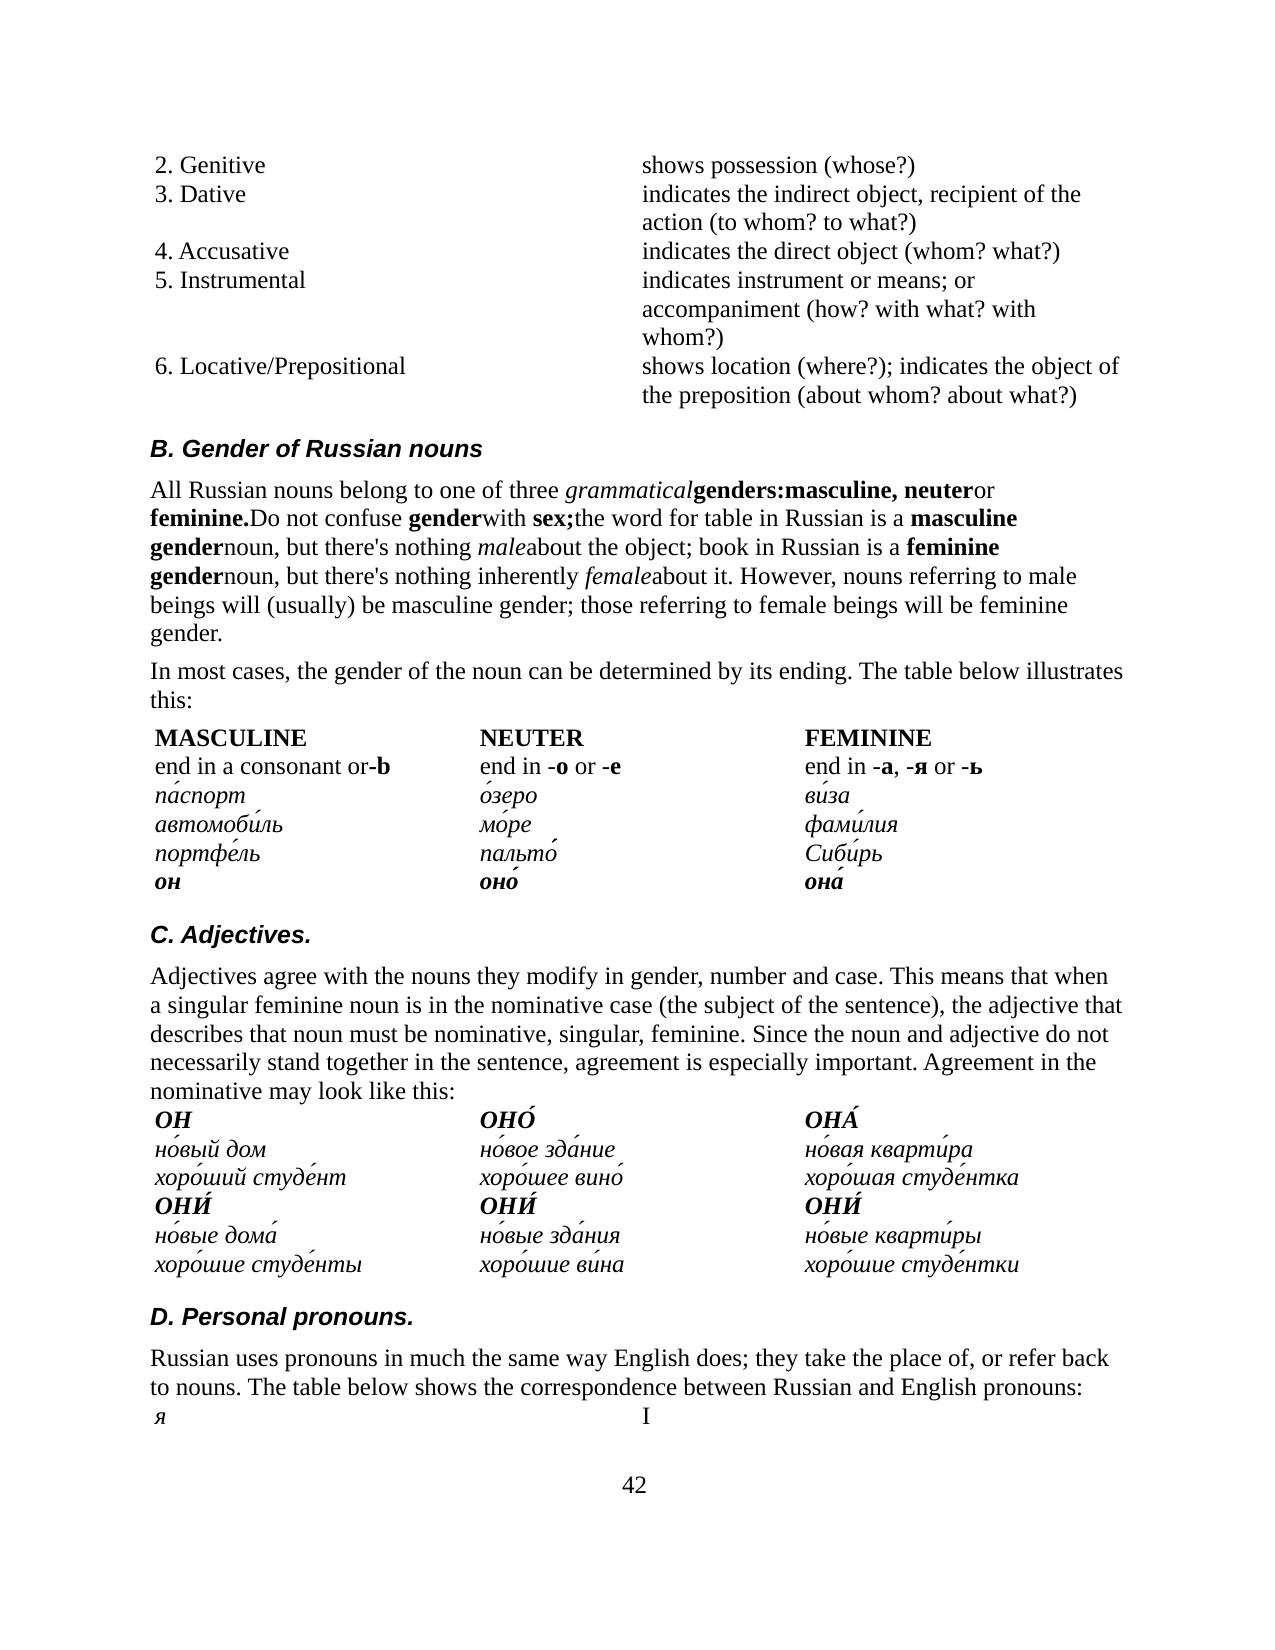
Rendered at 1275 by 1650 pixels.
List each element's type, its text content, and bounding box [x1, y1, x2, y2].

table_cell но́вые дома́ хоро́шие студе́нты [150, 1220, 475, 1277]
text In most cases, the gender of the noun can be determined by its ending. The table below illustrates this: [150, 656, 1125, 714]
table_cell 2. Genitive [150, 150, 637, 179]
table_header I [638, 1401, 1125, 1430]
subtitle C. Adjectives. [150, 920, 1125, 949]
table_cell end in -о or -е [475, 751, 800, 780]
table_header я [150, 1401, 637, 1430]
table_cell но́вая кварти́ра хоро́шая студе́нтка [800, 1134, 1125, 1191]
text Adjectives agree with the nouns they modify in gender, number and case. This means that when a singular feminine noun is in the nominative case (the subject of the sentence), the adjective that describes that noun must be nominative, singular, feminine. Since the noun and adjective do not necessarily stand together in the sentence, agreement is especially important. Agreement in the nominative may look like this: [150, 961, 1125, 1105]
table_cell 6. Locative/Prepositional [150, 351, 637, 409]
table_cell о́зеро мо́ре пальто́́ [475, 780, 800, 866]
table_cell но́вые кварти́ры хоро́шие студе́нтки [800, 1220, 1125, 1277]
table_header ОНИ́ [475, 1191, 800, 1220]
table_cell 4. Accusative [150, 236, 637, 265]
table_cell но́вые зда́ния хоро́шие ви́на [475, 1220, 800, 1277]
table_header FEMININE [800, 723, 1125, 751]
table_header MASCULINE [150, 723, 475, 751]
table_cell end in -а, -я or -ь [800, 751, 1125, 780]
table_cell shows possession (whose?) [638, 150, 1125, 179]
table_cell indicates instrument or means; or accompaniment (how? with what? with whom?) [638, 265, 1125, 351]
table_cell indicates the direct object (whom? what?) [638, 236, 1125, 265]
table_header ОНИ́ [150, 1191, 475, 1220]
table_cell но́вый дом хоро́ший студе́нт [150, 1134, 475, 1191]
table_cell но́вое зда́ние хоро́шее вино́ [475, 1134, 800, 1191]
subtitle D. Personal pronouns. [150, 1302, 1125, 1331]
table_header OН [150, 1105, 475, 1134]
text Russian uses pronouns in much the same way English does; they take the place of, or refer back to nouns. The table below shows the correspondence between Russian and English pronouns: [150, 1343, 1125, 1401]
table_cell shows location (where?); indicates the object of the preposition (about whom? about what?) [638, 351, 1125, 409]
table_cell ви́за фами́лия Сиби́рь [800, 780, 1125, 866]
table_cell он [150, 866, 475, 895]
table_cell end in a consonant or-b [150, 751, 475, 780]
table_header ОНИ́ [800, 1191, 1125, 1220]
table_header ОНА́ [800, 1105, 1125, 1134]
table_cell она́ [800, 866, 1125, 895]
table_cell оно́ [475, 866, 800, 895]
table_cell indicates the indirect object, recipient of the action (to whom? to what?) [638, 179, 1125, 236]
table_cell 5. Instrumental [150, 265, 637, 351]
table_header NEUTER [475, 723, 800, 751]
table_cell па́спорт автомоби́ль портфе́ль [150, 780, 475, 866]
table_header ОНО́ [475, 1105, 800, 1134]
text All Russian nouns belong to one of three grammaticalgenders:masculine, neuteror feminine.Do not confuse genderwith sex;the word for table in Russian is a masculine gendernoun, but there's nothing maleabout the object; book in Russian is a feminine gendernoun, but there's nothing inherently femaleabout it. However, nouns referring to male beings will (usually) be masculine gender; those referring to female beings will be feminine gender. [150, 475, 1125, 647]
table_cell 3. Dative [150, 179, 637, 236]
subtitle B. Gender of Russian nouns [150, 434, 1125, 462]
